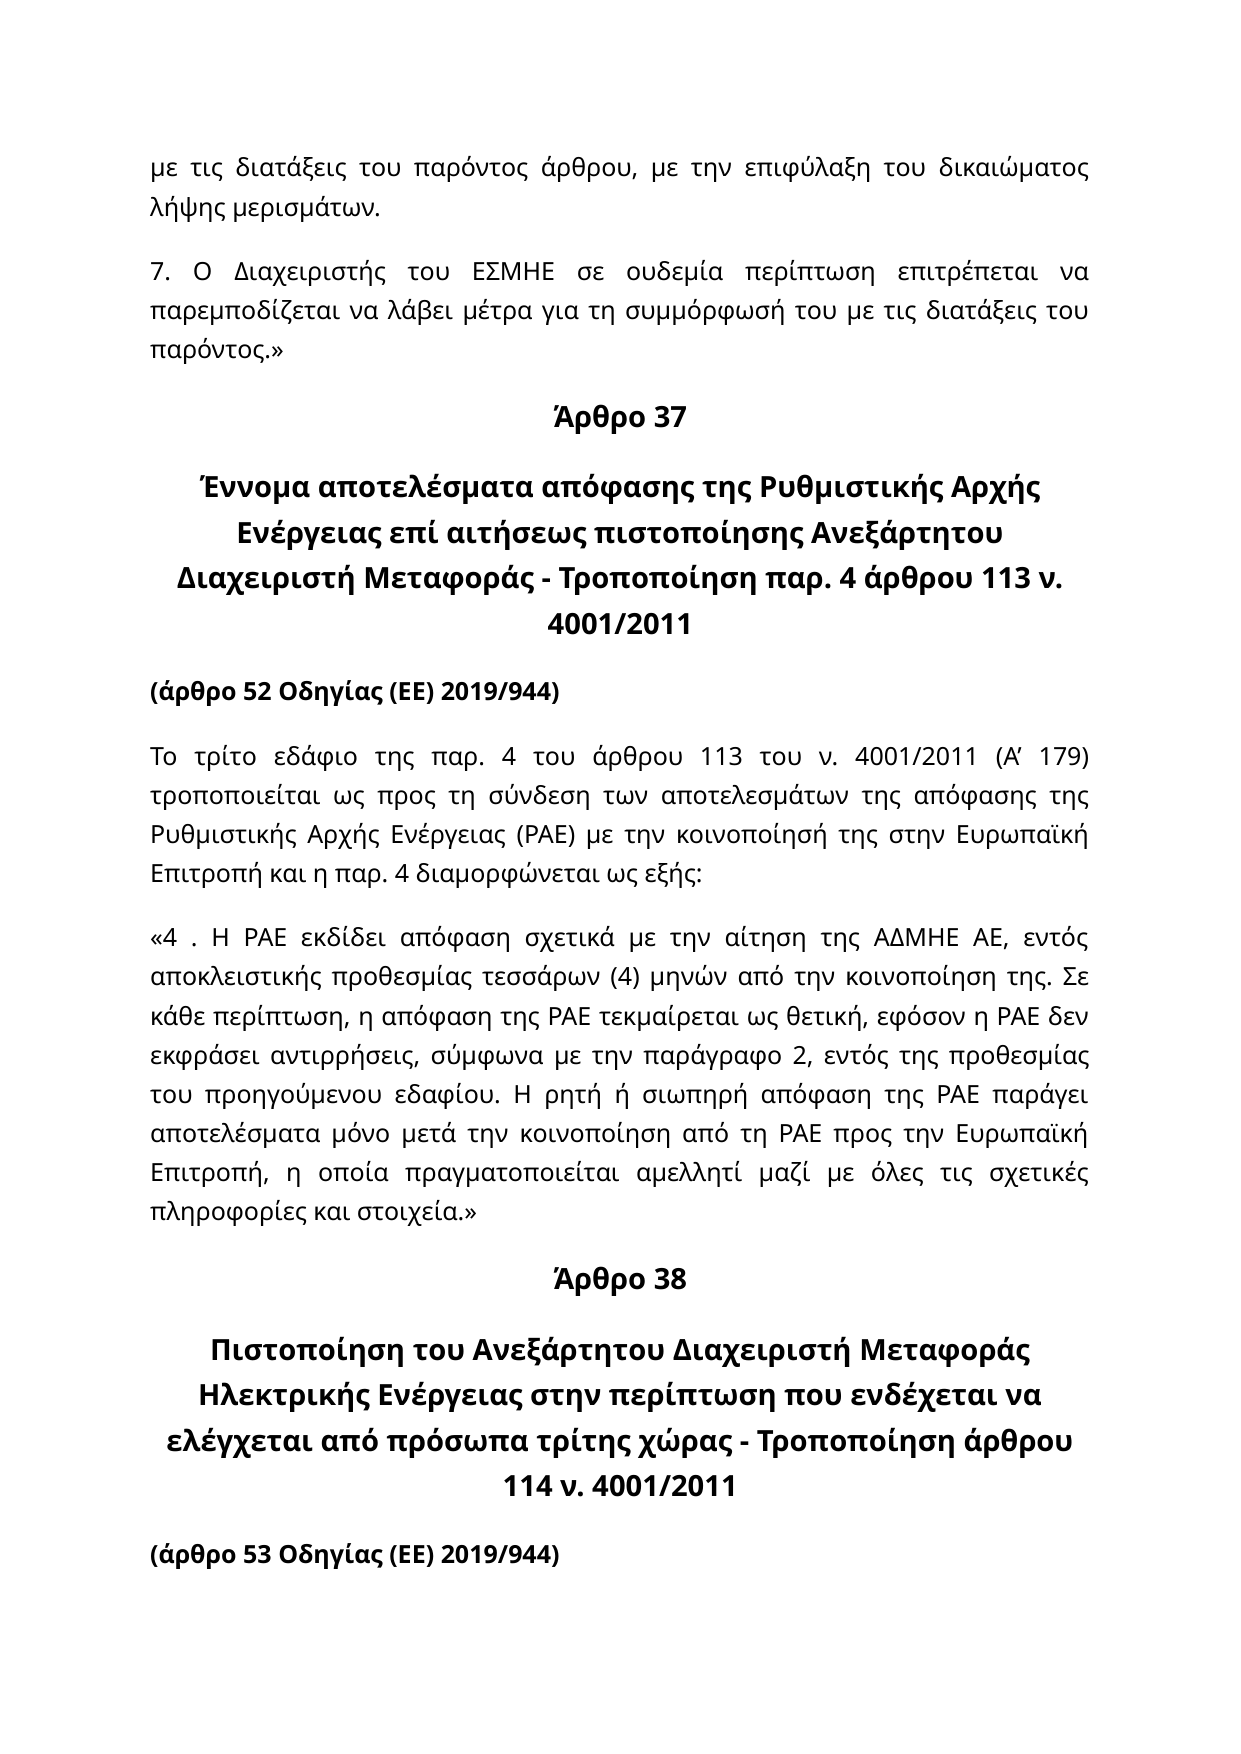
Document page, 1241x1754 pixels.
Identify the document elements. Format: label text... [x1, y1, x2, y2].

text (άρθρο 53 Οδηγίας (ΕΕ) 2019/944) [150, 1536, 1090, 1570]
subtitle Πιστοποίηση του Ανεξάρτητου Διαχειριστή Μεταφοράς Ηλεκτρικής Ενέργειας στην περίπτωση που ενδέχεται να ελέγχεται από πρόσωπα τρίτης χώρας - Τροποποίηση άρθρου 114 ν. 4001/2011 [150, 1329, 1090, 1505]
text (άρθρο 52 Οδηγίας (ΕΕ) 2019/944) [150, 674, 1090, 708]
text Το τρίτο εδάφιο της παρ. 4 του άρθρου 113 του ν. 4001/2011 (Α’ 179) τροποποιείται ως προς τη σύνδεση των αποτελεσμάτων της απόφασης της Ρυθμιστικής Αρχής Ενέργειας (ΡΑΕ) με την κοινοποίησή της στην Ευρωπαϊκή Επιτροπή και η παρ. 4 διαμορφώνεται ως εξής: [150, 738, 1090, 890]
text 7. Ο Διαχειριστής του ΕΣΜΗΕ σε ουδεμία περίπτωση επιτρέπεται να παρεμποδίζεται να λάβει μέτρα για τη συμμόρφωσή του με τις διατάξεις του παρόντος.» [150, 253, 1090, 366]
subtitle Άρθρο 37 [150, 396, 1090, 436]
subtitle Άρθρο 38 [150, 1258, 1090, 1298]
text «4 . Η ΡΑΕ εκδίδει απόφαση σχετικά με την αίτηση της ΑΔΜΗΕ ΑΕ, εντός αποκλειστικής προθεσμίας τεσσάρων (4) μηνών από την κοινοποίηση της. Σε κάθε περίπτωση, η απόφαση της ΡΑΕ τεκμαίρεται ως θετική, εφόσον η ΡΑΕ δεν εκφράσει αντιρρήσεις, σύμφωνα με την παράγραφο 2, εντός της προθεσμίας του προηγούμενου εδαφίου. Η ρητή ή σιωπηρή απόφαση της ΡΑΕ παράγει αποτελέσματα μόνο μετά την κοινοποίηση από τη ΡΑΕ προς την Ευρωπαϊκή Επιτροπή, η οποία πραγματοποιείται αμελλητί μαζί με όλες τις σχετικές πληροφορίες και στοιχεία.» [150, 920, 1090, 1228]
subtitle Έννομα αποτελέσματα απόφασης της Ρυθμιστικής Αρχής Ενέργειας επί αιτήσεως πιστοποίησης Ανεξάρτητου Διαχειριστή Μεταφοράς - Τροποποίηση παρ. 4 άρθρου 113 ν. 4001/2011 [150, 466, 1090, 643]
text με τις διατάξεις του παρόντος άρθρου, με την επιφύλαξη του δικαιώματος λήψης μερισμάτων. [150, 150, 1090, 223]
